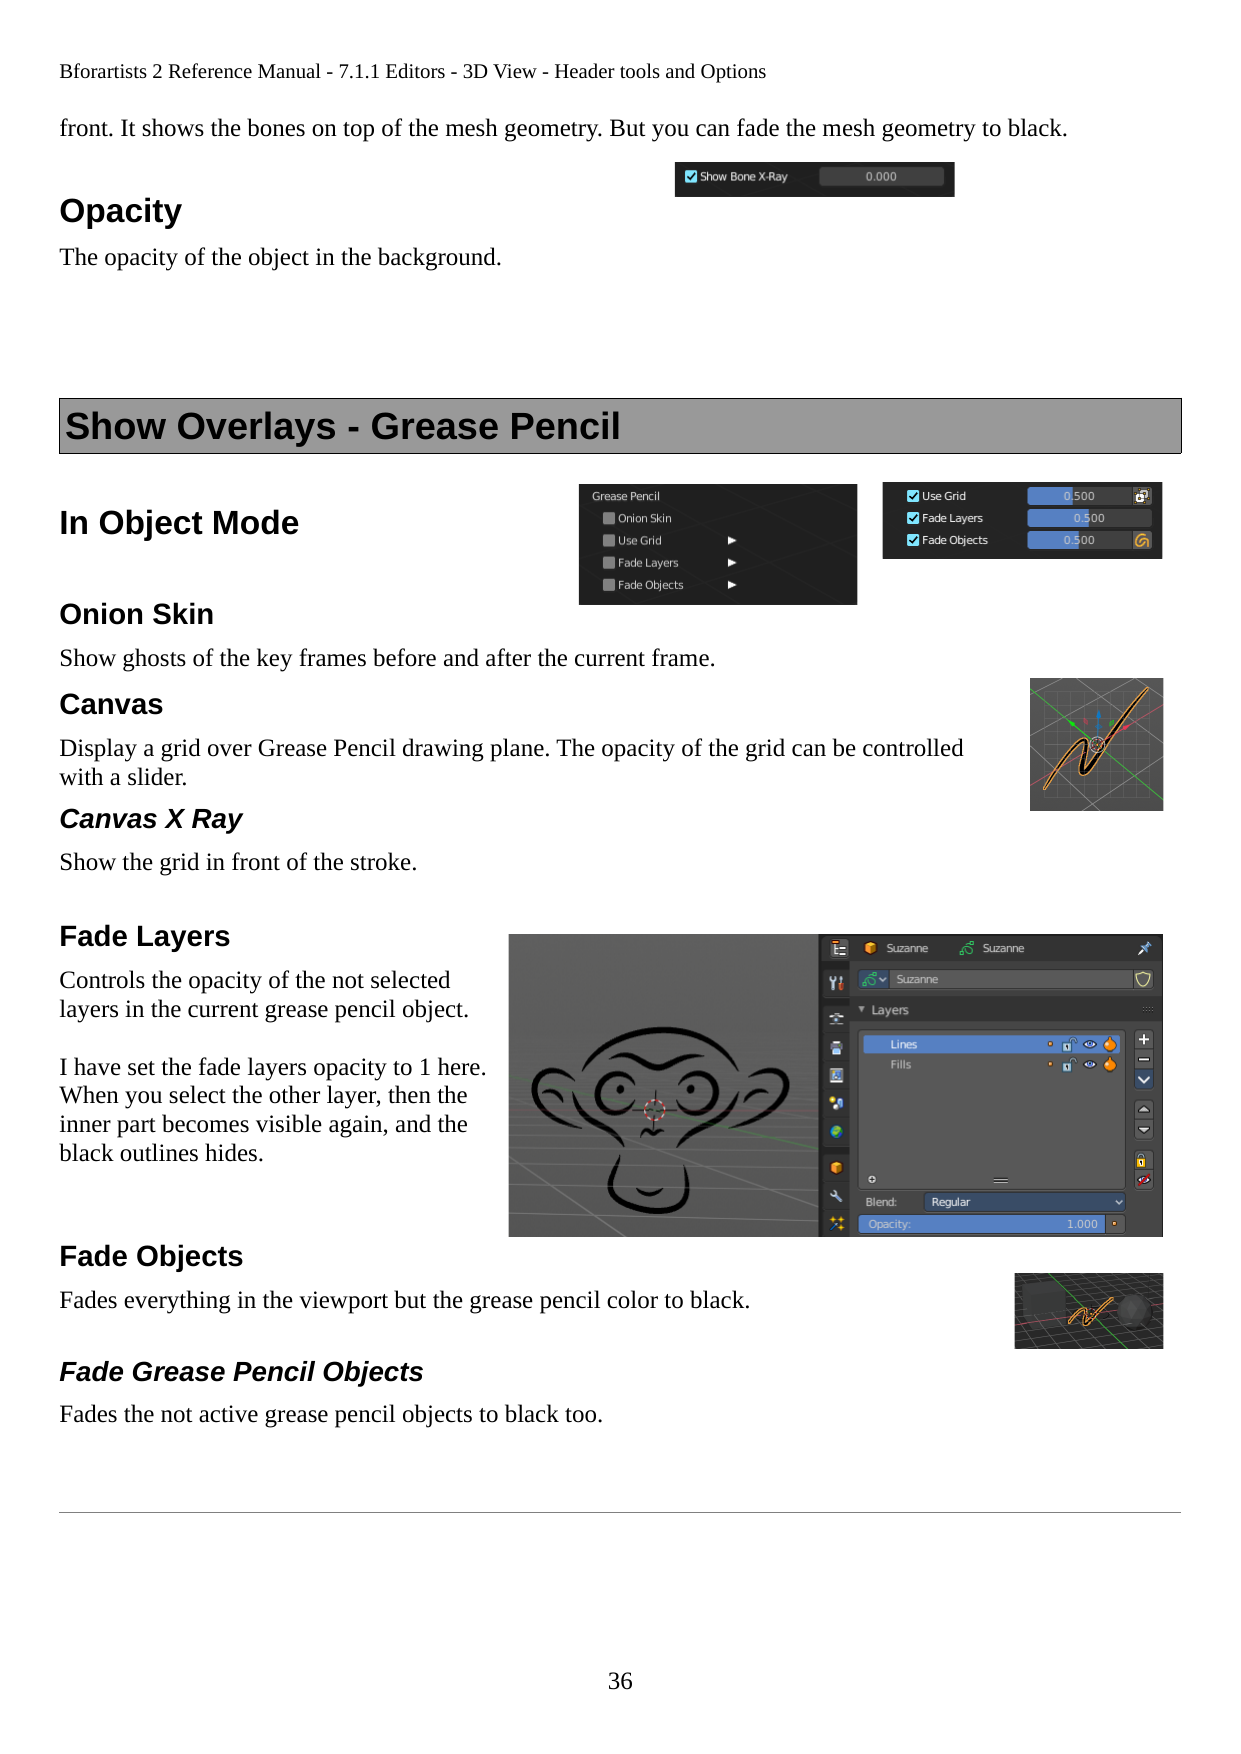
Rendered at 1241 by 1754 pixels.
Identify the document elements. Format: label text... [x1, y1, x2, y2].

picture [1030, 678, 1164, 811]
table_header Show Overlays - Grease Pencil [60, 399, 1181, 453]
subtitle In Object Mode [59, 503, 578, 541]
picture [578, 484, 858, 605]
text The opacity of the object in the background. [59, 242, 1181, 271]
subtitle [1164, 687, 1181, 720]
picture [1014, 1273, 1164, 1349]
subtitle [1163, 503, 1181, 541]
subtitle Fade Layers [59, 919, 1181, 953]
subtitle Onion Skin [59, 597, 1181, 631]
text Fades everything in the viewport but the grease pencil color to black. [59, 1285, 1014, 1314]
picture [882, 482, 1163, 559]
text Display a grid over Grease Pencil drawing plane. The opacity of the grid can be controlled with a slider. [59, 733, 1030, 790]
picture [508, 934, 1164, 1237]
text front. It shows the bones on top of the mesh geometry. But you can fade the mesh geometry to black. [59, 113, 1181, 141]
subtitle [858, 503, 882, 541]
text I have set the fade layers opacity to 1 here. When you select the other layer, then the inner part becomes visible again, and the black outlines hides. [59, 1052, 508, 1167]
text Show the grid in front of the stroke. [59, 847, 1181, 876]
subtitle Canvas X Ray [59, 803, 1181, 835]
text Fades the not active grease pencil objects to black too. [59, 1399, 1181, 1428]
subtitle Opacity [59, 191, 1181, 229]
text Controls the opacity of the not selected layers in the current grease pencil object. [59, 966, 508, 1023]
picture [674, 162, 955, 197]
subtitle Fade Grease Pencil Objects [59, 1355, 1181, 1387]
subtitle Fade Objects [59, 1239, 1181, 1273]
subtitle Canvas [59, 687, 1030, 720]
text Show ghosts of the key frames before and after the current frame. [59, 643, 1181, 672]
